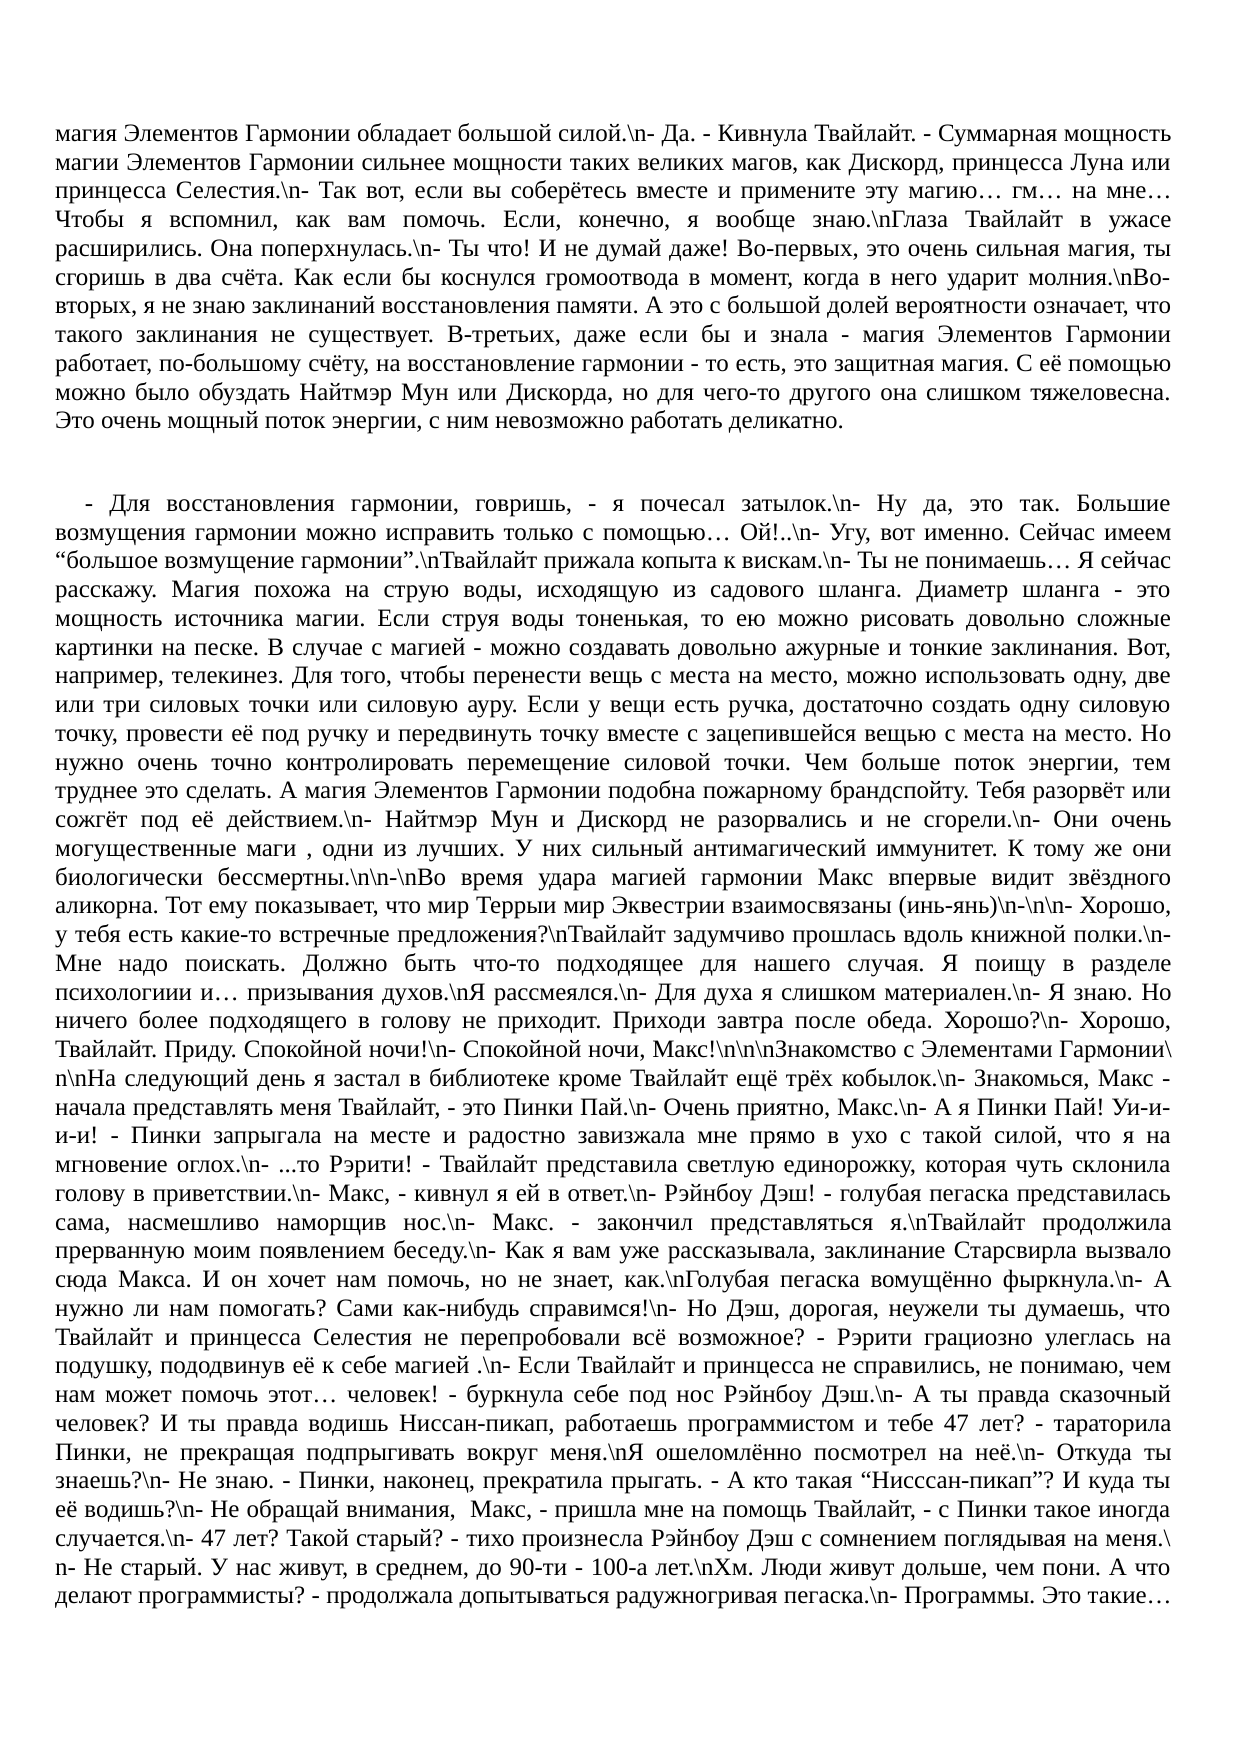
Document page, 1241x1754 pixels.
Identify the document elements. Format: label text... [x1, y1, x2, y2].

text - Для восстановления гармонии, говришь, - я почесал затылок.\n- Ну да, это так. Большие возмущения гармонии можно исправить только с помощью… Ой!..\n- Угу, вот именно. Сейчас имеем “большое возмущение гармонии”.\nТвайлайт прижала копыта к вискам.\n- Ты не понимаешь… Я сейчас расскажу. Магия похожа на струю воды, исходящую из садового шланга. Диаметр шланга - это мощность источника магии. Если струя воды тоненькая, то ею можно рисовать довольно сложные картинки на песке. В случае с магией - можно создавать довольно ажурные и тонкие заклинания. Вот, например, телекинез. Для того, чтобы перенести вещь с места на место, можно использовать одну, две или три силовых точки или силовую ауру. Если у вещи есть ручка, достаточно создать одну силовую точку, провести её под ручку и передвинуть точку вместе с зацепившейся вещью с места на место. Но нужно очень точно контролировать перемещение силовой точки. Чем больше поток энергии, тем труднее это сделать. А магия Элементов Гармонии подобна пожарному брандспойту. Тебя разорвёт или сожгёт под её действием.\n- Найтмэр Мун и Дискорд не разорвались и не сгорели.\n- Они очень могущественные маги , одни из лучших. У них сильный антимагический иммунитет. К тому же они биологически бессмертны.\n\n-\nВо время удара магией гармонии Макс впервые видит звёздного аликорна. Тот ему показывает, что мир Террыи мир Эквестрии взаимосвязаны (инь-янь)\n-\n\n- Хорошо, у тебя есть какие-то встречные предложения?\nТвайлайт задумчиво прошлась вдоль книжной полки.\n- Мне надо поискать. Должно быть что-то подходящее для нашего случая. Я поищу в разделе психологиии и… призывания духов.\nЯ рассмеялся.\n- Для духа я слишком материален.\n- Я знаю. Но ничего более подходящего в голову не приходит. Приходи завтра после обеда. Хорошо?\n- Хорошо, Твайлайт. Приду. Спокойной ночи!\n- Спокойной ночи, Макс!\n\n\nЗнакомство с Элементами Гармонии\n\nНа следующий день я застал в библиотеке кроме Твайлайт ещё трёх кобылок.\n- Знакомься, Макс - начала представлять меня Твайлайт, - это Пинки Пай.\n- Очень приятно, Макс.\n- А я Пинки Пай! Уи-и-и-и! - Пинки запрыгала на месте и радостно завизжала мне прямо в ухо с такой силой, что я на мгновение оглох.\n- ...то Рэрити! - Твайлайт представила светлую единорожку, которая чуть склонила голову в приветствии.\n- Макс, - кивнул я ей в ответ.\n- Рэйнбоу Дэш! - голубая пегаска представилась сама, насмешливо наморщив нос.\n- Макс. - закончил представляться я.\nТвайлайт продолжила прерванную моим появлением беседу.\n- Как я вам уже рассказывала, заклинание Старсвирла вызвало сюда Макса. И он хочет нам помочь, но не знает, как.\nГолубая пегаска вомущённо фыркнула.\n- А нужно ли нам помогать? Сами как-нибудь справимся!\n- Но Дэш, дорогая, неужели ты думаешь, что Твайлайт и принцесса Селестия не перепробовали всё возможное? - Рэрити грациозно улеглась на подушку, пододвинув её к себе магией .\n- Если Твайлайт и принцесса не справились, не понимаю, чем нам может помочь этот… человек! - буркнула себе под нос Рэйнбоу Дэш.\n- А ты правда сказочный человек? И ты правда водишь Ниссан-пикап, работаешь программистом и тебе 47 лет? - тараторила Пинки, не прекращая подпрыгивать вокруг меня.\nЯ ошеломлённо посмотрел на неё.\n- Откуда ты знаешь?\n- Не знаю. - Пинки, наконец, прекратила прыгать. - А кто такая “Нисссан-пикап”? И куда ты её водишь?\n- Не обращай внимания, Макс, - пришла мне на помощь Твайлайт, - с Пинки такое иногда случается.\n- 47 лет? Такой старый? - тихо произнесла Рэйнбоу Дэш с сомнением поглядывая на меня.\n- Не старый. У нас живут, в среднем, до 90-ти - 100-а лет.\nХм. Люди живут дольше, чем пони. А что делают программисты? - продолжала допытываться радужногривая пегаска.\n- Программы. Это такие… [55, 488, 1172, 1609]
text магия Элементов Гармонии обладает большой силой.\n- Да. - Кивнула Твайлайт. - Суммарная мощность магии Элементов Гармонии сильнее мощности таких великих магов, как Дискорд, принцесса Луна или принцесса Селестия.\n- Так вот, если вы соберётесь вместе и примените эту магию… гм… на мне… Чтобы я вспомнил, как вам помочь. Если, конечно, я вообще знаю.\nГлаза Твайлайт в ужасе расширились. Она поперхнулась.\n- Ты что! И не думай даже! Во-первых, это очень сильная магия, ты сгоришь в два счёта. Как если бы коснулся громоотвода в момент, когда в него ударит молния.\nВо-вторых, я не знаю заклинаний восстановления памяти. А это с большой долей вероятности означает, что такого заклинания не существует. В-третьих, даже если бы и знала - магия Элементов Гармонии работает, по-большому счёту, на восстановление гармонии - то есть, это защитная магия. С её помощью можно было обуздать Найтмэр Мун или Дискорда, но для чего-то другого она слишком тяжеловесна. Это очень мощный поток энергии, с ним невозможно работать деликатно. [55, 118, 1172, 434]
